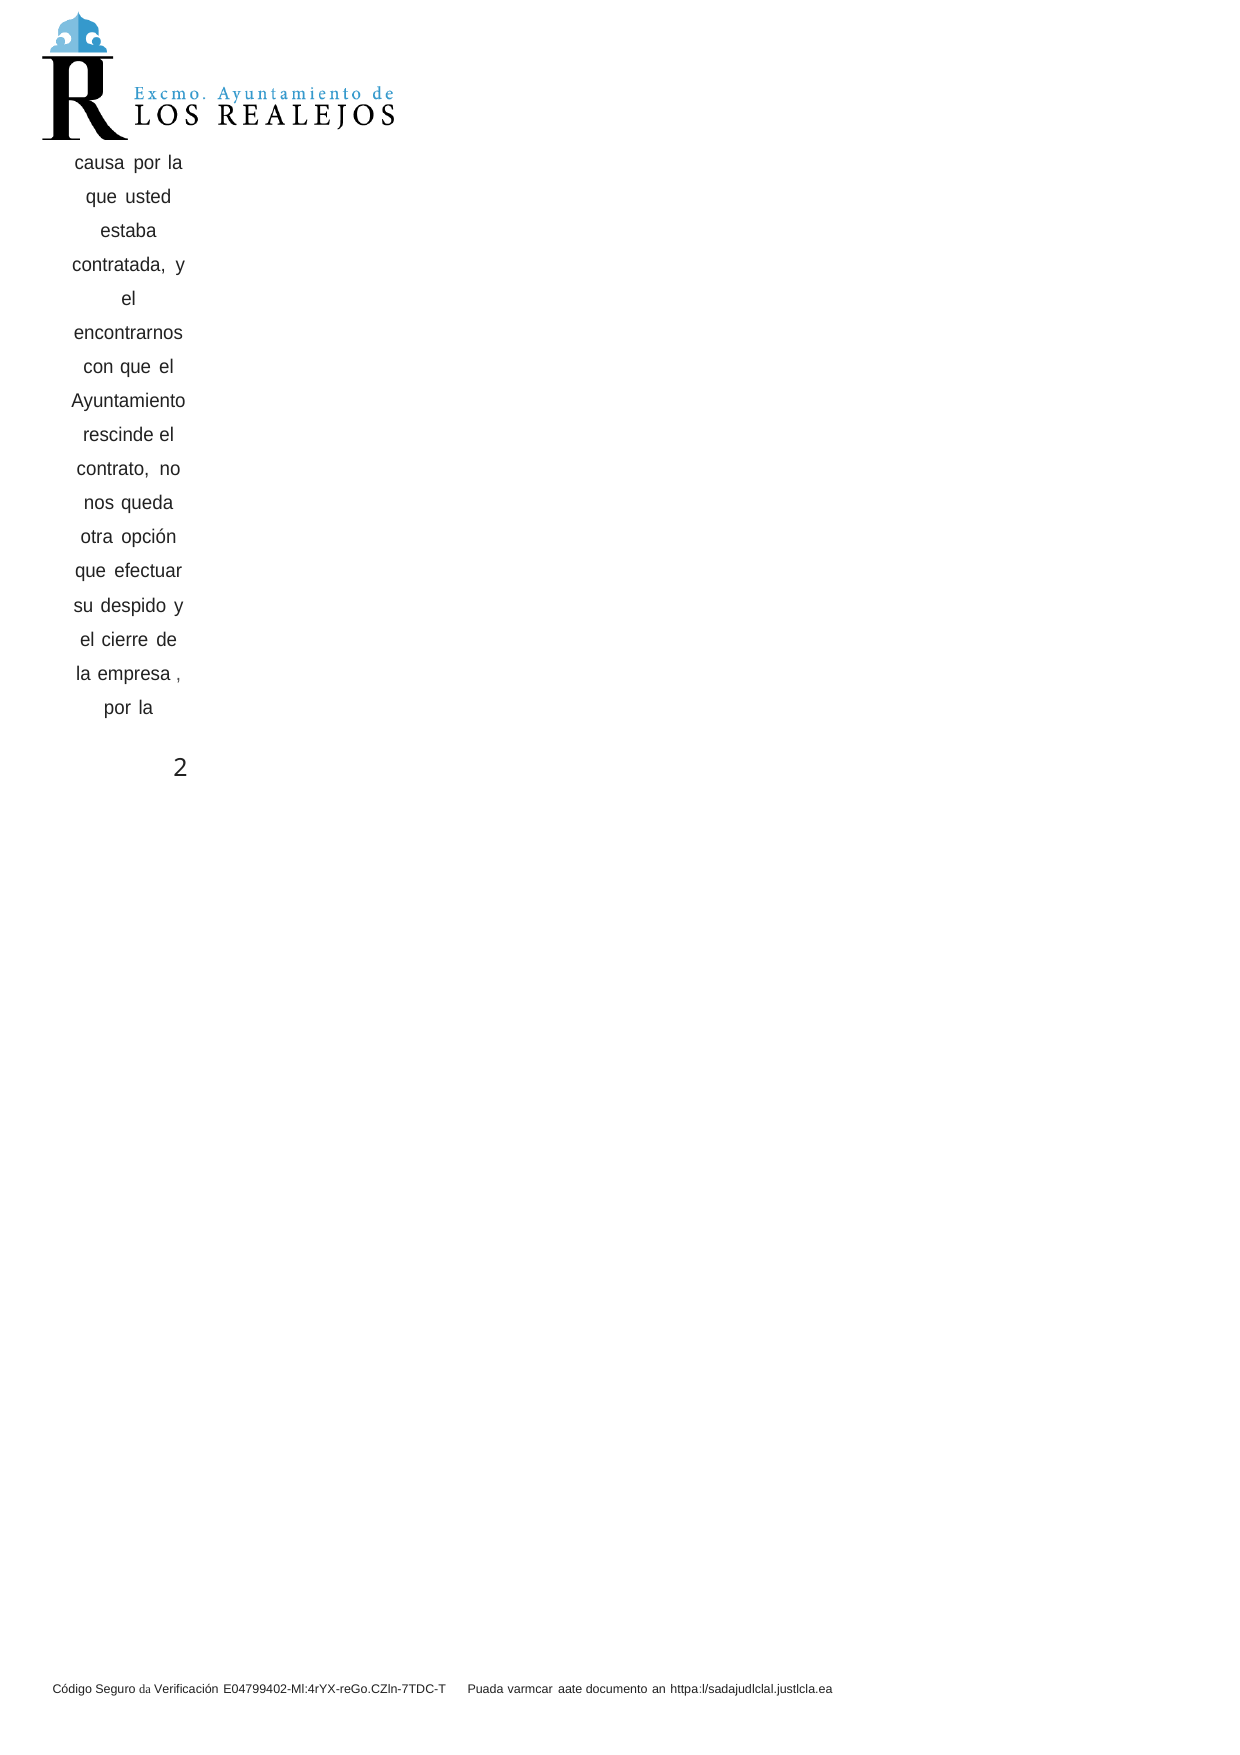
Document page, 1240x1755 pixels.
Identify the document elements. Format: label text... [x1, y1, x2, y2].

subtitle 2 [42, 749, 187, 784]
text causa por la que usted estaba contratada, y el encontrarnos con que el Ayuntamiento rescinde el contrato, no nos queda otra opción que efectuar su despido y el cierre de la empresa , por la [67, 140, 187, 718]
